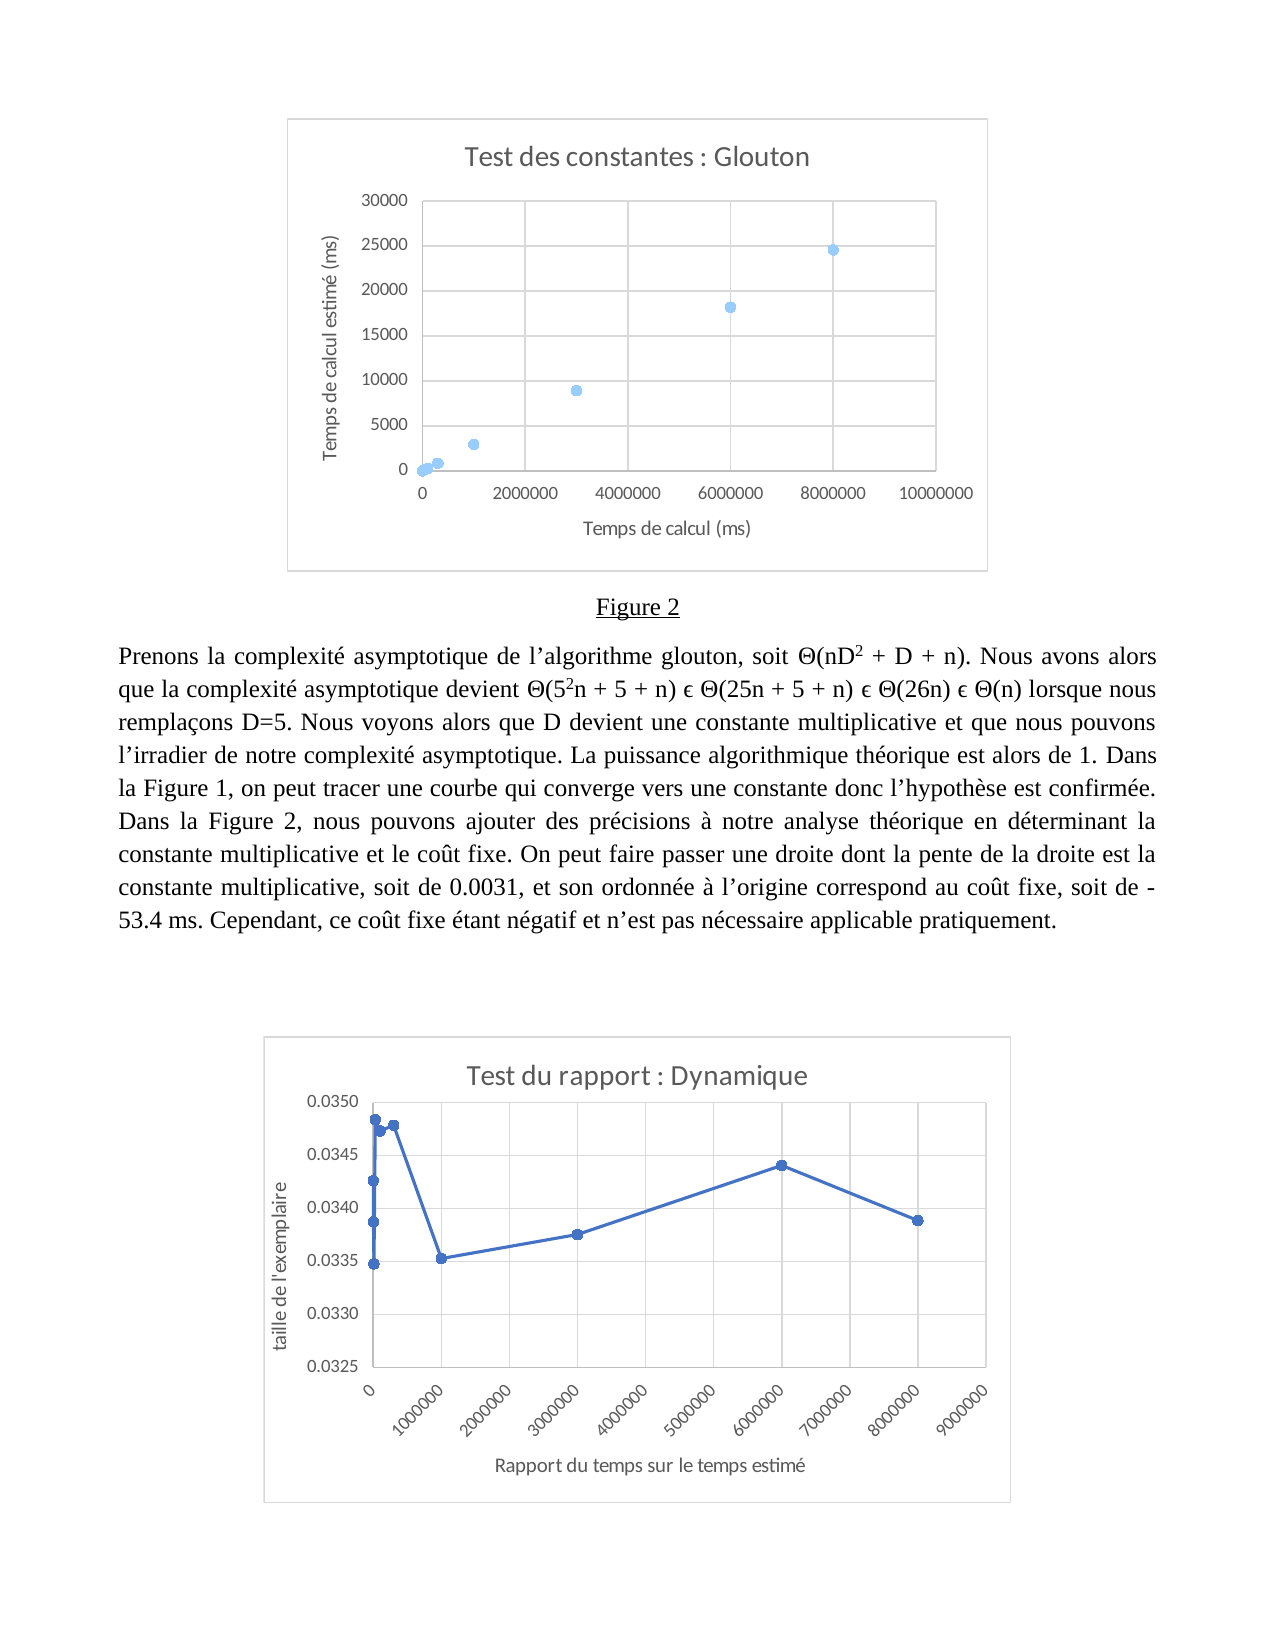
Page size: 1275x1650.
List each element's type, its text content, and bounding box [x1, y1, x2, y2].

text Prenons la complexité asymptotique de l’algorithme glouton, soit Θ(nD2 + D + n). Nous avons alors que la complexité asymptotique devient Θ(52n + 5 + n) ϵ Θ(25n + 5 + n) ϵ Θ(26n) ϵ Θ(n) lorsque nous remplaçons D=5. Nous voyons alors que D devient une constante multiplicative et que nous pouvons l’irradier de notre complexité asymptotique. La puissance algorithmique théorique est alors de 1. Dans la Figure 1, on peut tracer une courbe qui converge vers une constante donc l’hypothèse est confirmée. Dans la Figure 2, nous pouvons ajouter des précisions à notre analyse théorique en déterminant la constante multiplicative et le coût fixe. On peut faire passer une droite dont la pente de la droite est la constante multiplicative, soit de 0.0031, et son ordonnée à l’origine correspond au coût fixe, soit de -53.4 ms. Cependant, ce coût fixe étant négatif et n’est pas nécessaire applicable pratiquement. [118, 641, 1157, 934]
text Figure 2 [118, 592, 1157, 621]
